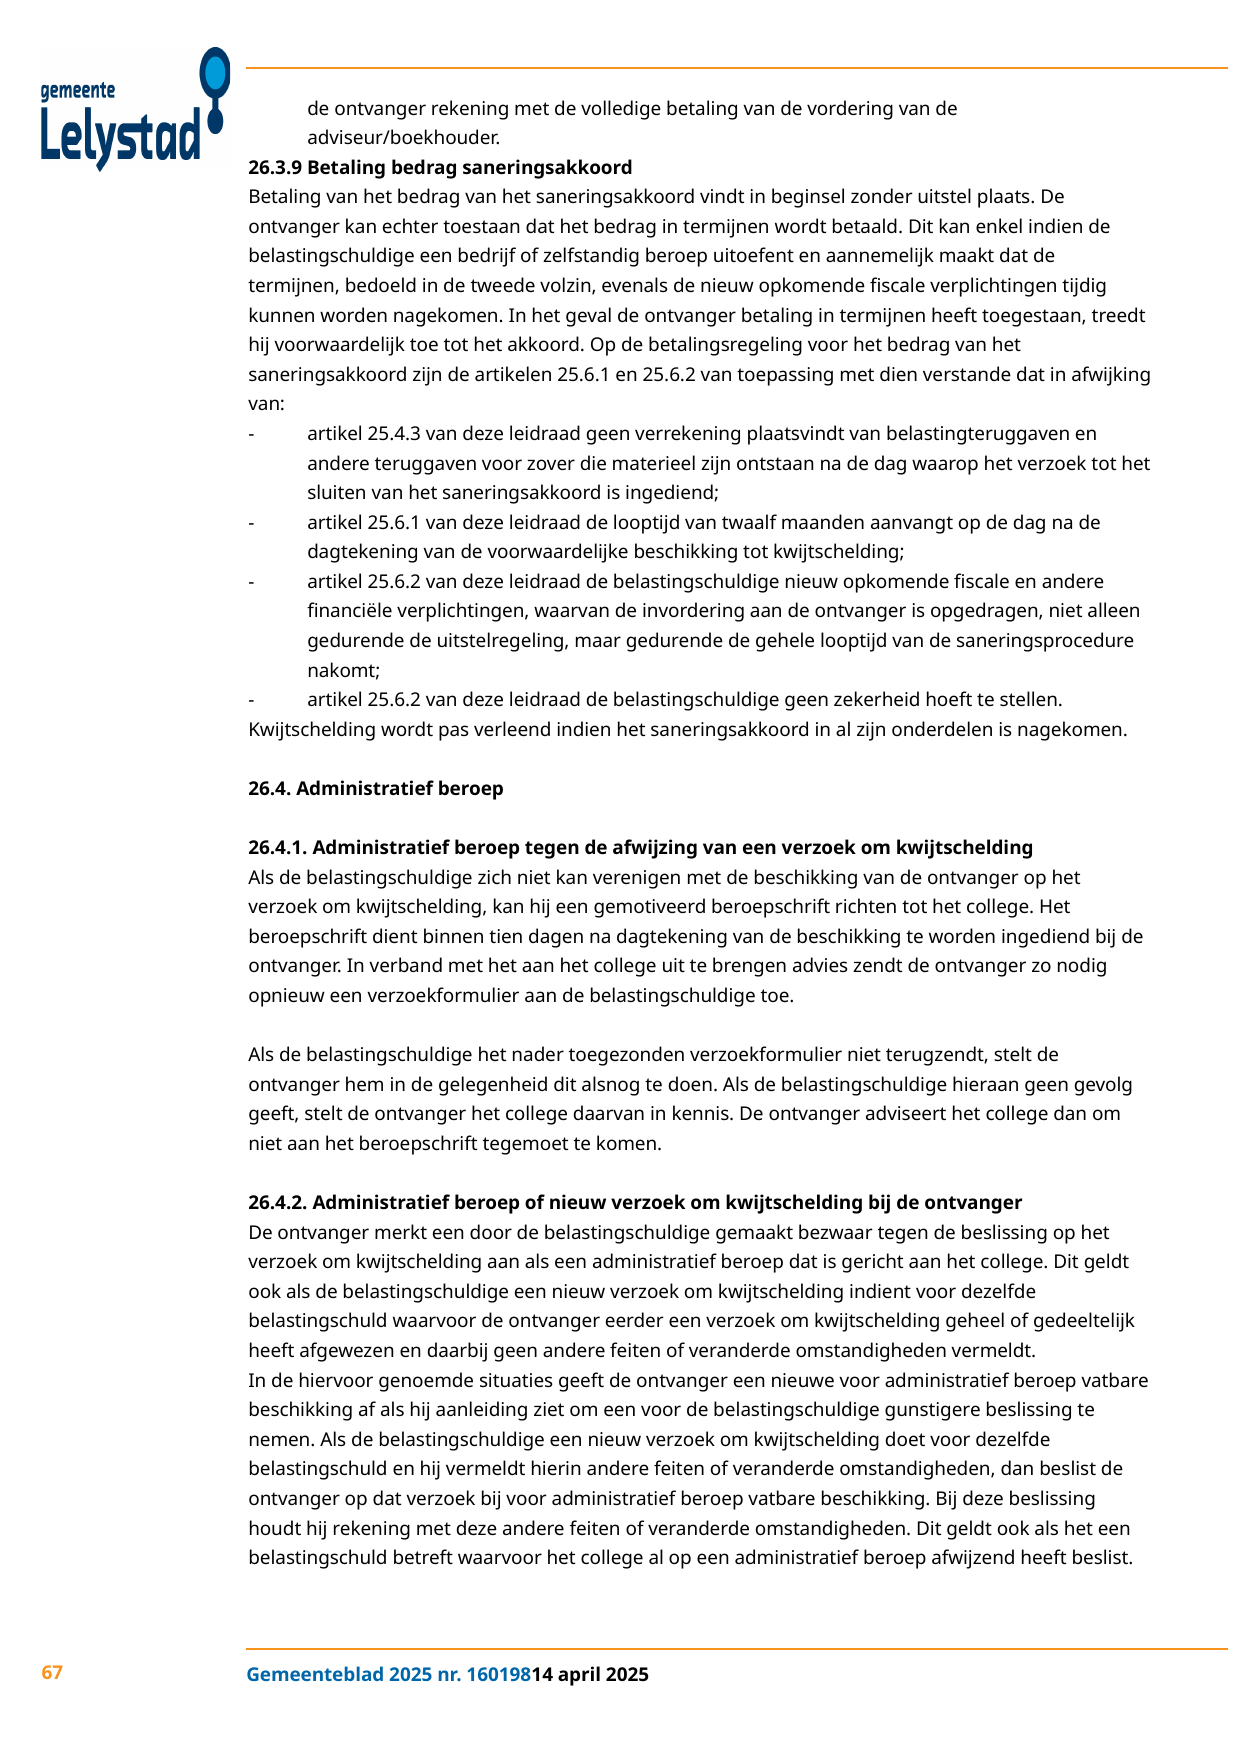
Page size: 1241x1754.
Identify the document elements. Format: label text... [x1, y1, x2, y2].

text Als de belastingschuldige het nader toegezonden verzoekformulier niet terugzendt, stelt de ontvanger hem in de gelegenheid dit alsnog te doen. Als de belastingschuldige hieraan geen gevolg geeft, stelt de ontvanger het college daarvan in kennis. De ontvanger adviseert het college dan om niet aan het beroepschrift tegemoet te komen. [248, 1041, 1152, 1156]
text 26.4.2. Administratief beroep of nieuw verzoek om kwijtschelding bij de ontvanger [248, 1189, 1152, 1215]
list artikel 25.4.3 van deze leidraad geen verrekening plaatsvindt van belastingteruggaven en andere teruggaven voor zover die materieel zijn ontstaan na de dag waarop het verzoek tot het sluiten van het saneringsakkoord is ingediend; [248, 420, 1152, 505]
text 26.4.1. Administratief beroep tegen de afwijzing van een verzoek om kwijtschelding [248, 834, 1152, 860]
picture [41, 47, 231, 172]
text In de hiervoor genoemde situaties geeft de ontvanger een nieuwe voor administratief beroep vatbare beschikking af als hij aanleiding ziet om een voor de belastingschuldige gunstigere beslissing te nemen. Als de belastingschuldige een nieuw verzoek om kwijtschelding doet voor dezelfde belastingschuld en hij vermeldt hierin andere feiten of veranderde omstandigheden, dan beslist de ontvanger op dat verzoek bij voor administratief beroep vatbare beschikking. Bij deze beslissing houdt hij rekening met deze andere feiten of veranderde omstandigheden. Dit geldt ook als het een belastingschuld betreft waarvoor het college al op een administratief beroep afwijzend heeft beslist. [248, 1367, 1152, 1570]
list artikel 25.6.1 van deze leidraad de looptijd van twaalf maanden aanvangt op de dag na de dagtekening van de voorwaardelijke beschikking tot kwijtschelding; [248, 509, 1152, 564]
text Kwijtschelding wordt pas verleend indien het saneringsakkoord in al zijn onderdelen is nagekomen. [248, 716, 1152, 742]
text De ontvanger merkt een door de belastingschuldige gemaakt bezwaar tegen de beslissing op het verzoek om kwijtschelding aan als een administratief beroep dat is gericht aan het college. Dit geldt ook als de belastingschuldige een nieuw verzoek om kwijtschelding indient voor dezelfde belastingschuld waarvoor de ontvanger eerder een verzoek om kwijtschelding geheel of gedeeltelijk heeft afgewezen en daarbij geen andere feiten of veranderde omstandigheden vermeldt. [248, 1219, 1152, 1363]
list artikel 25.6.2 van deze leidraad de belastingschuldige geen zekerheid hoeft te stellen. [248, 686, 1152, 712]
list de ontvanger rekening met de volledige betaling van de vordering van de adviseur/boekhouder. [248, 95, 1152, 150]
text 26.3.9 Betaling bedrag saneringsakkoord [248, 154, 1152, 180]
text Als de belastingschuldige zich niet kan verenigen met de beschikking van de ontvanger op het verzoek om kwijtschelding, kan hij een gemotiveerd beroepschrift richten tot het college. Het beroepschrift dient binnen tien dagen na dagtekening van de beschikking te worden ingediend bij de ontvanger. In verband met het aan het college uit te brengen advies zendt de ontvanger zo nodig opnieuw een verzoekformulier aan de belastingschuldige toe. [248, 864, 1152, 1008]
text Betaling van het bedrag van het saneringsakkoord vindt in beginsel zonder uitstel plaats. De ontvanger kan echter toestaan dat het bedrag in termijnen wordt betaald. Dit kan enkel indien de belastingschuldige een bedrijf of zelfstandig beroep uitoefent en aannemelijk maakt dat de termijnen, bedoeld in de tweede volzin, evenals de nieuw opkomende fiscale verplichtingen tijdig kunnen worden nagekomen. In het geval de ontvanger betaling in termijnen heeft toegestaan, treedt hij voorwaardelijk toe tot het akkoord. Op de betalingsregeling voor het bedrag van het saneringsakkoord zijn de artikelen 25.6.1 en 25.6.2 van toepassing met dien verstande dat in afwijking van: [248, 183, 1152, 416]
list artikel 25.6.2 van deze leidraad de belastingschuldige nieuw opkomende fiscale en andere financiële verplichtingen, waarvan de invordering aan de ontvanger is opgedragen, niet alleen gedurende de uitstelregeling, maar gedurende de gehele looptijd van de saneringsprocedure nakomt; [248, 568, 1152, 683]
text 26.4. Administratief beroep [248, 775, 1152, 801]
